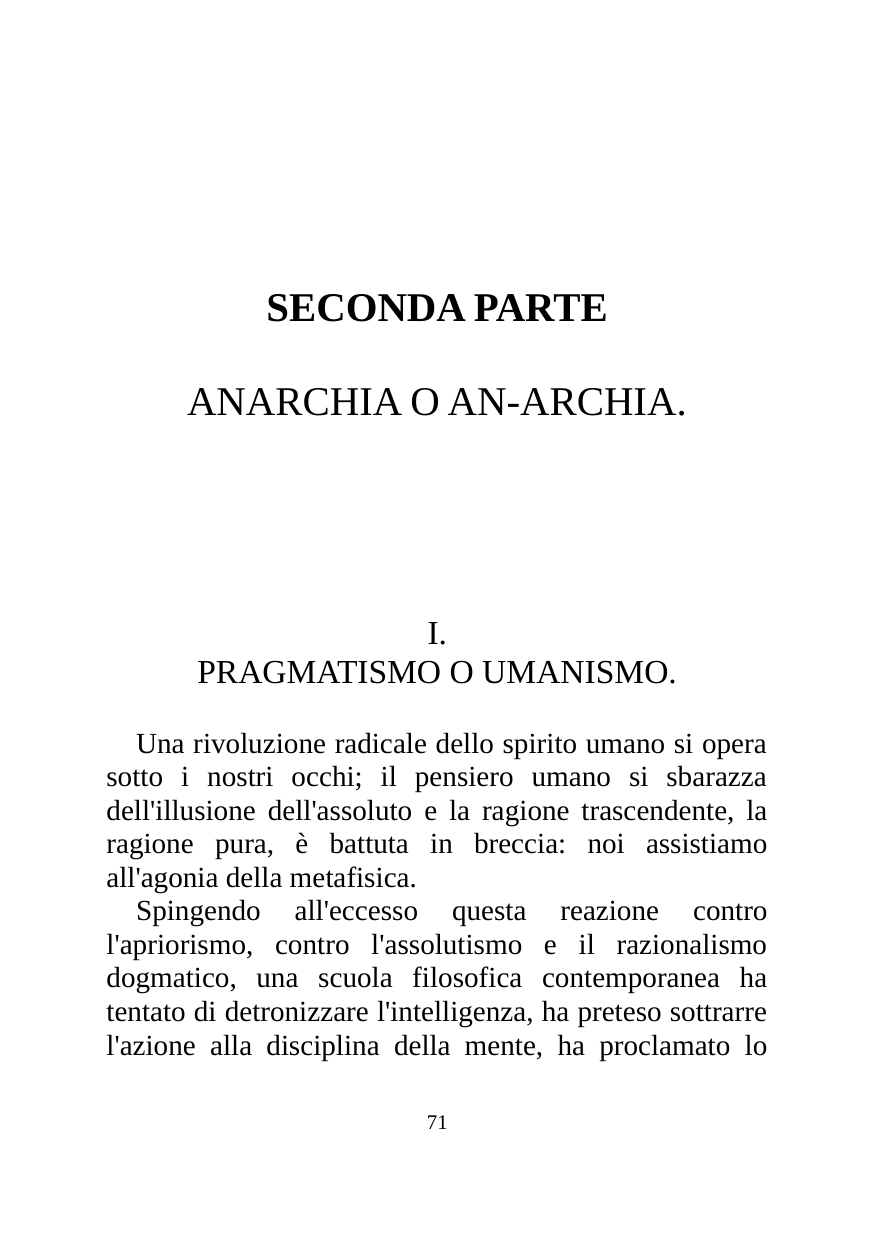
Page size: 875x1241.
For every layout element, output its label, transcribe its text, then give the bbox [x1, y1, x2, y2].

text Una rivoluzione radicale dello spirito umano si opera sotto i nostri occhi; il pensiero umano si sbarazza dell'illusione dell'assoluto e la ragione trascendente, la ragione pura, è battuta in breccia: noi assistiamo all'agonia della metafisica. [106, 726, 768, 893]
text Spingendo all'eccesso questa reazione contro l'apriorismo, contro l'assolutismo e il razionalismo dogmatico, una scuola filosofica contemporanea ha tentato di detronizzare l'intelligenza, ha preteso sottrarre l'azione alla disciplina della mente, ha proclamato lo [106, 893, 768, 1061]
subtitle I. PRAGMATISMO O UMANISMO. [106, 613, 768, 690]
subtitle SECONDA PARTE ANARCHIA O AN-ARCHIA. [106, 283, 768, 424]
